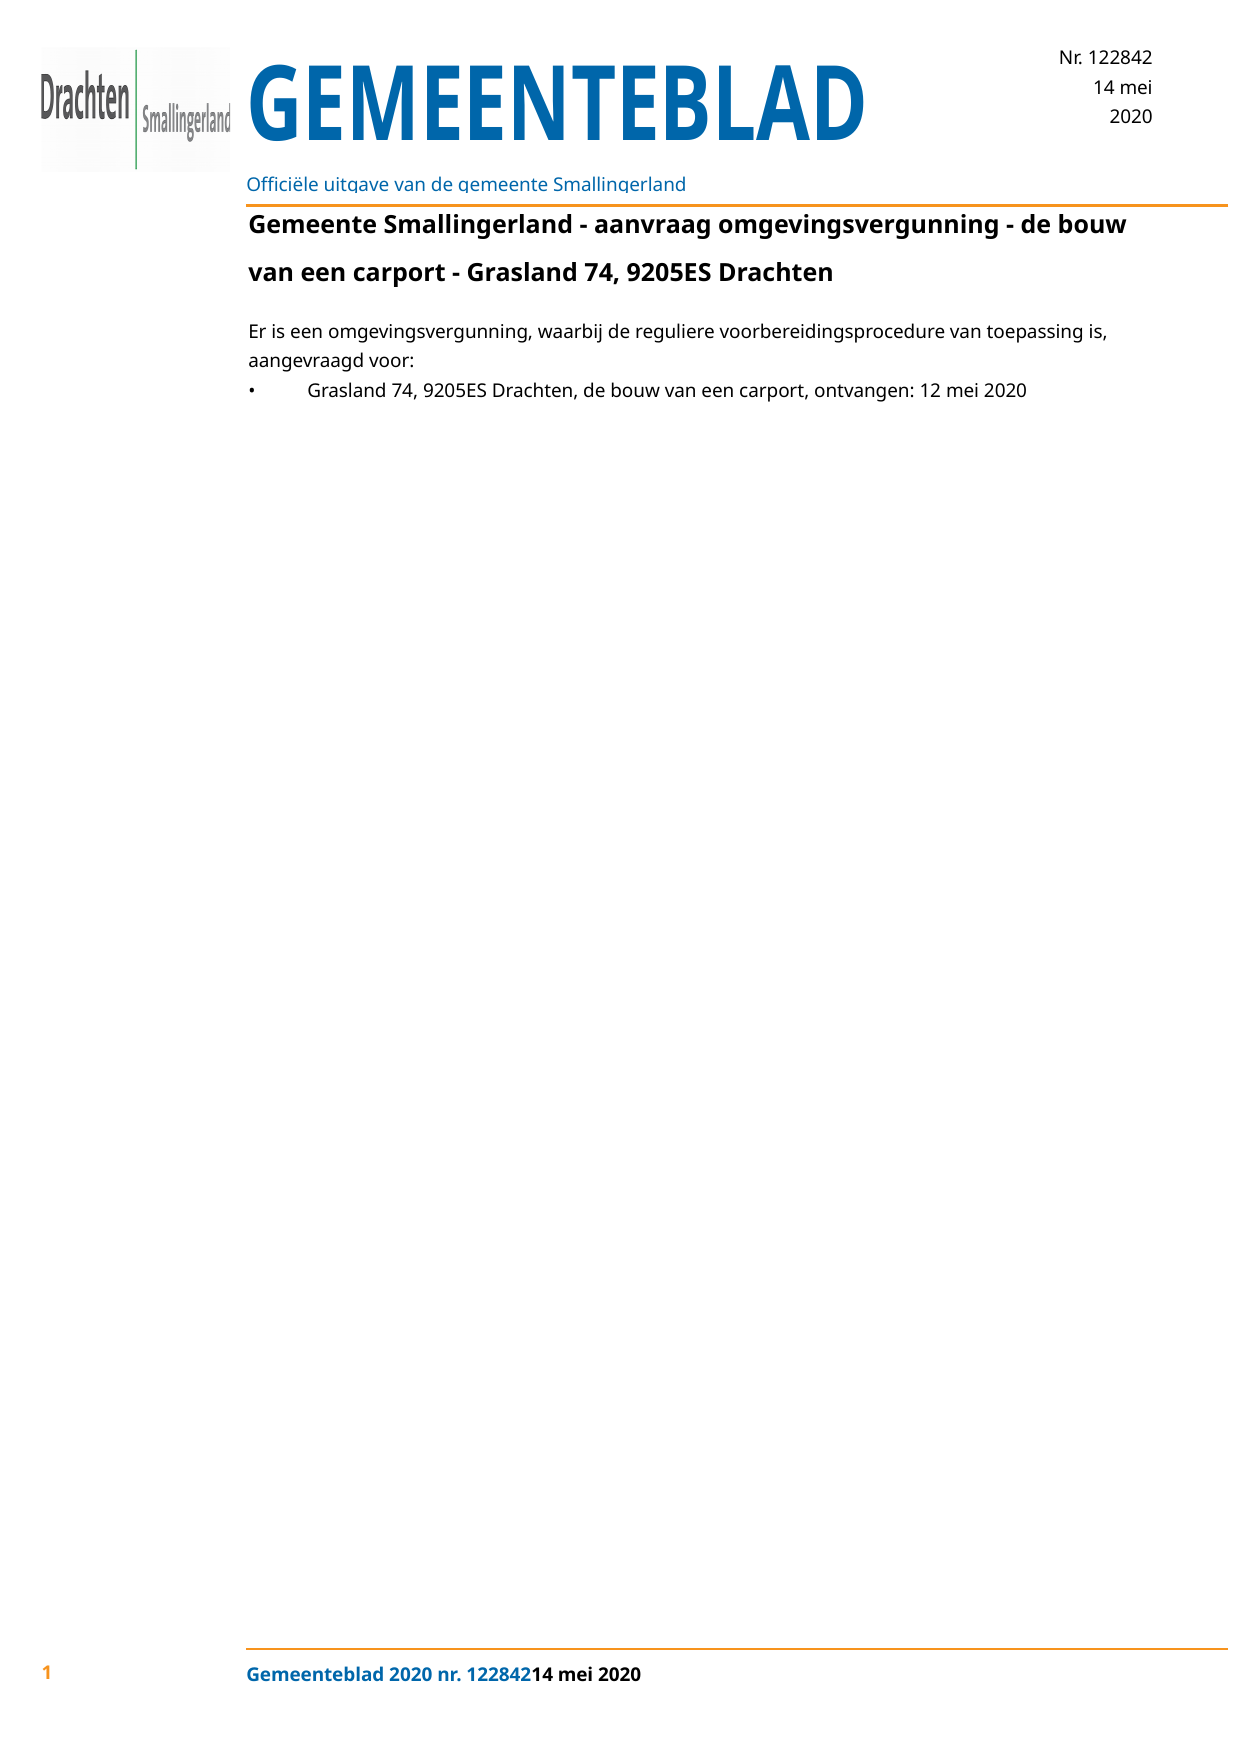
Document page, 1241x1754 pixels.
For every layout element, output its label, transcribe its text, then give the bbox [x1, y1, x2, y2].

text Gemeente Smallingerland - aanvraag omgevingsvergunning - de bouw van een carport - Grasland 74, 9205ES Drachten [248, 207, 1152, 288]
picture [41, 47, 231, 172]
text Er is een omgevingsvergunning, waarbij de reguliere voorbereidingsprocedure van toepassing is, aangevraagd voor: [248, 318, 1152, 373]
list Grasland 74, 9205ES Drachten, de bouw van een carport, ontvangen: 12 mei 2020 [248, 377, 1152, 403]
